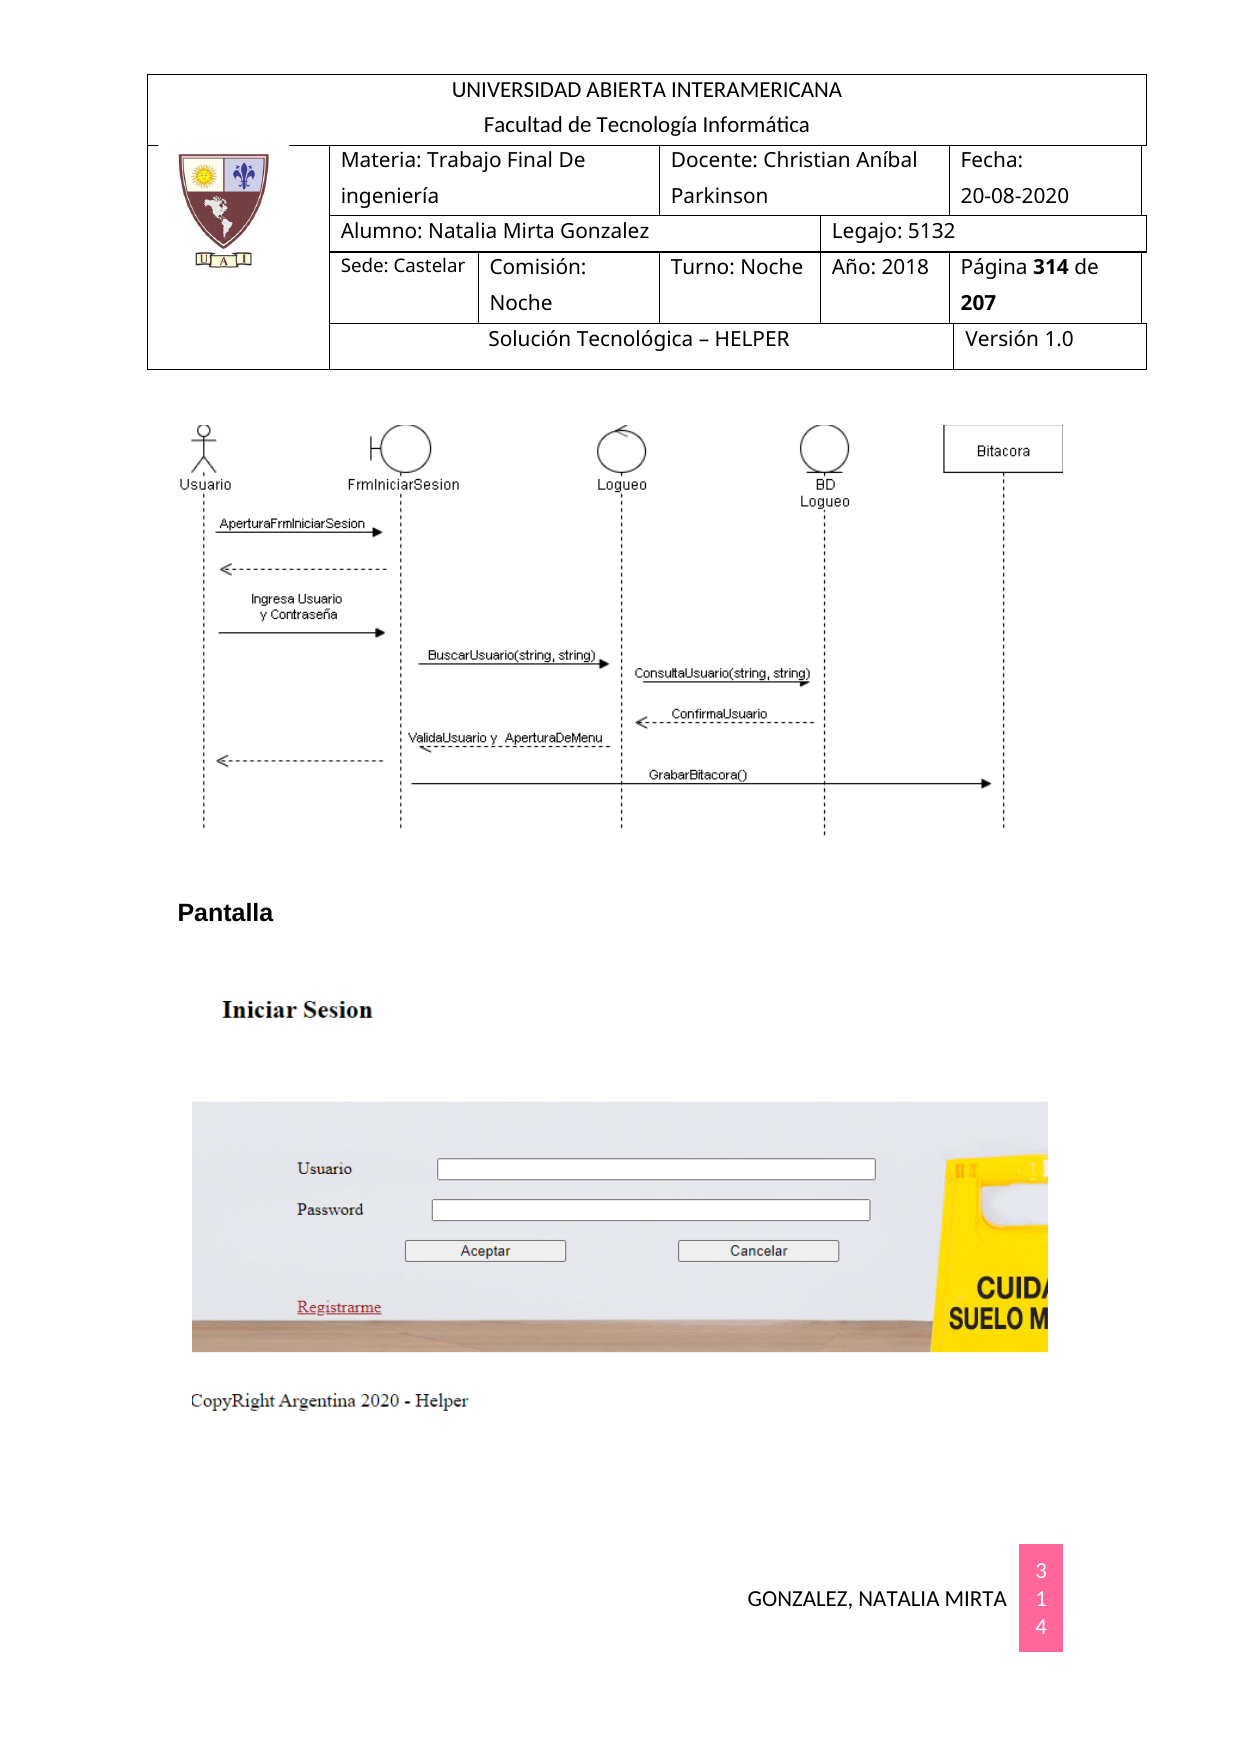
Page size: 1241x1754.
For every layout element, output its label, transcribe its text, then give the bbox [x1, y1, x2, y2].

text Pantalla [177, 898, 1063, 926]
